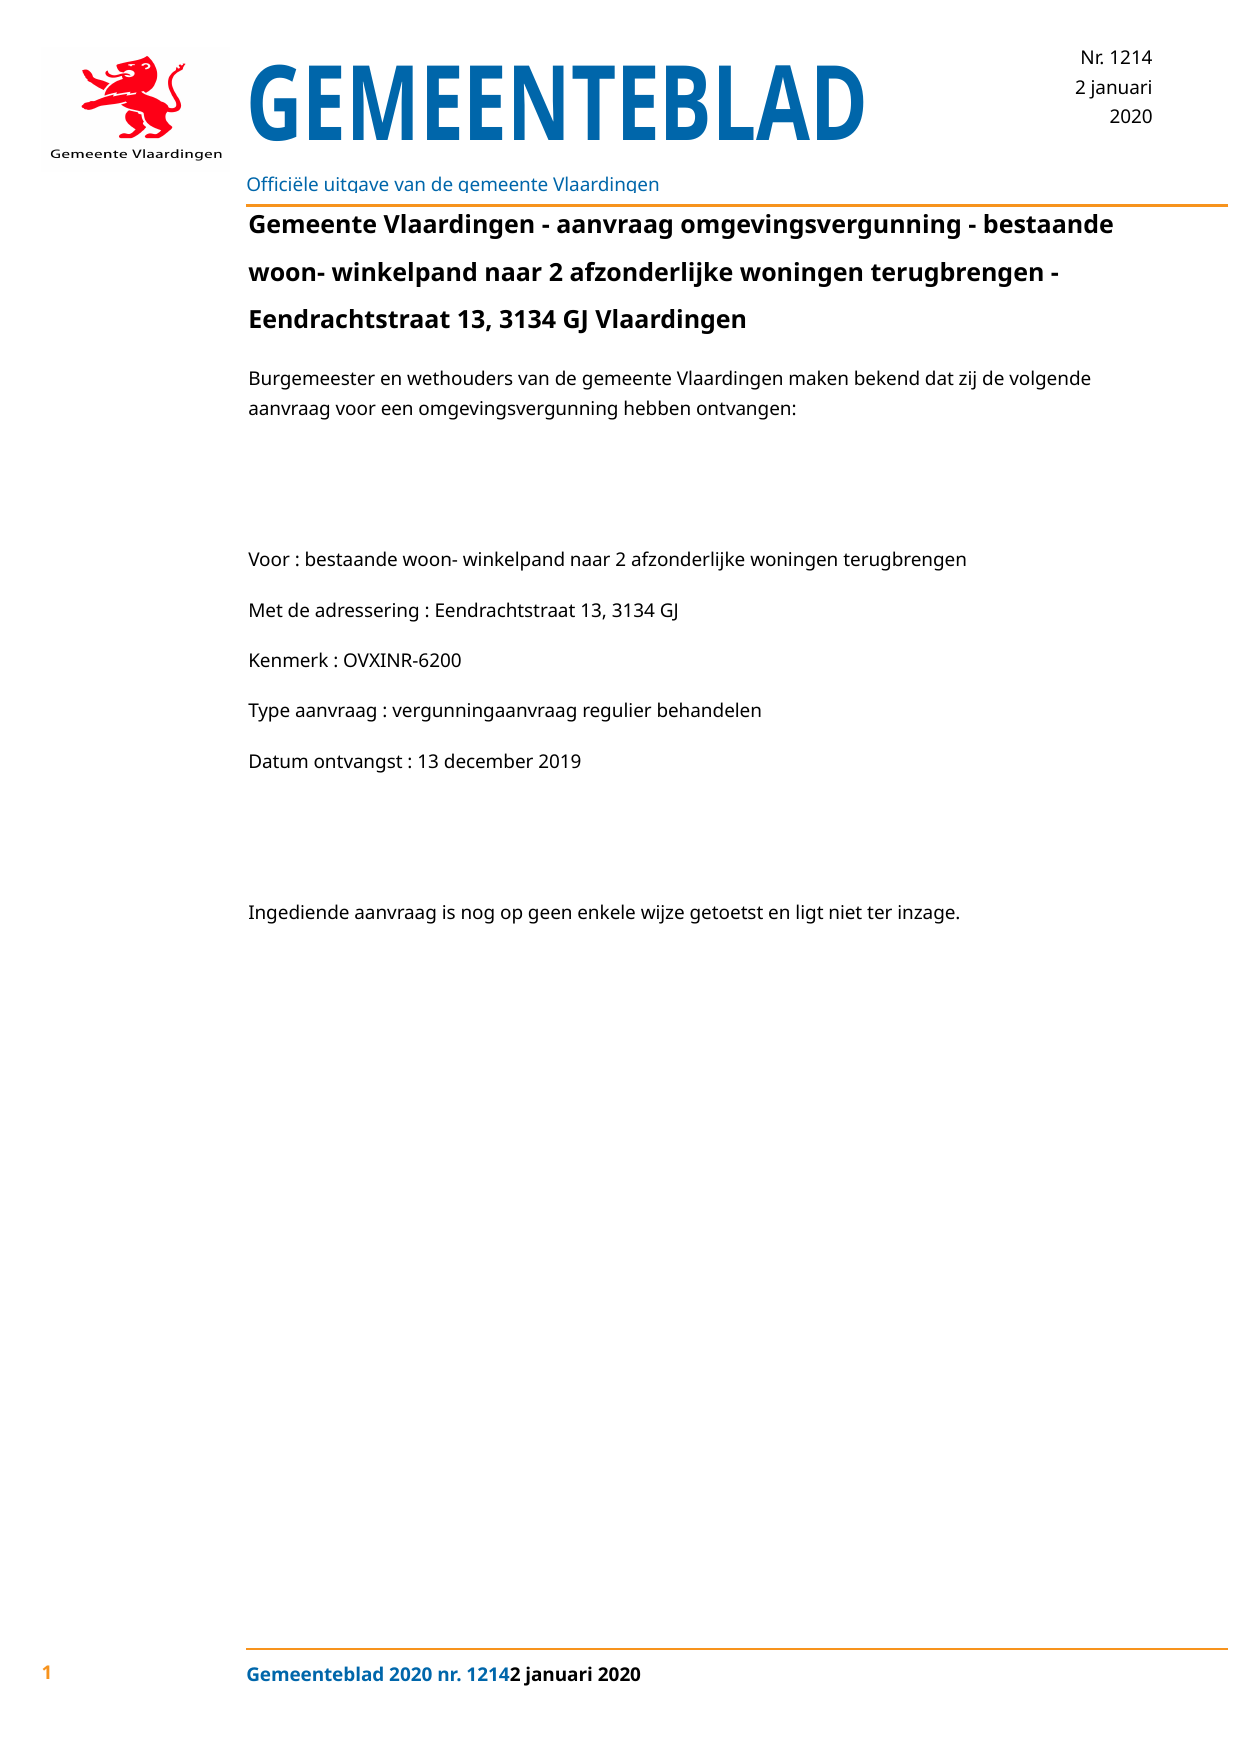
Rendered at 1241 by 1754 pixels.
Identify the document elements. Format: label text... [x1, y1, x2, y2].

text Gemeente Vlaardingen - aanvraag omgevingsvergunning - bestaande woon- winkelpand naar 2 afzonderlijke woningen terugbrengen - Eendrachtstraat 13, 3134 GJ Vlaardingen [248, 207, 1152, 336]
text Voor : bestaande woon- winkelpand naar 2 afzonderlijke woningen terugbrengen [248, 546, 1152, 572]
text Burgemeester en wethouders van de gemeente Vlaardingen maken bekend dat zij de volgende aanvraag voor een omgevingsvergunning hebben ontvangen: [248, 366, 1152, 421]
text Kenmerk : OVXINR-6200 [248, 647, 1152, 673]
text Met de adressering : Eendrachtstraat 13, 3134 GJ [248, 597, 1152, 622]
picture [41, 47, 231, 172]
text Datum ontvangst : 13 december 2019 [248, 748, 1152, 774]
text Type aanvraag : vergunningaanvraag regulier behandelen [248, 698, 1152, 723]
text Ingediende aanvraag is nog op geen enkele wijze getoetst en ligt niet ter inzage. [248, 899, 1152, 925]
